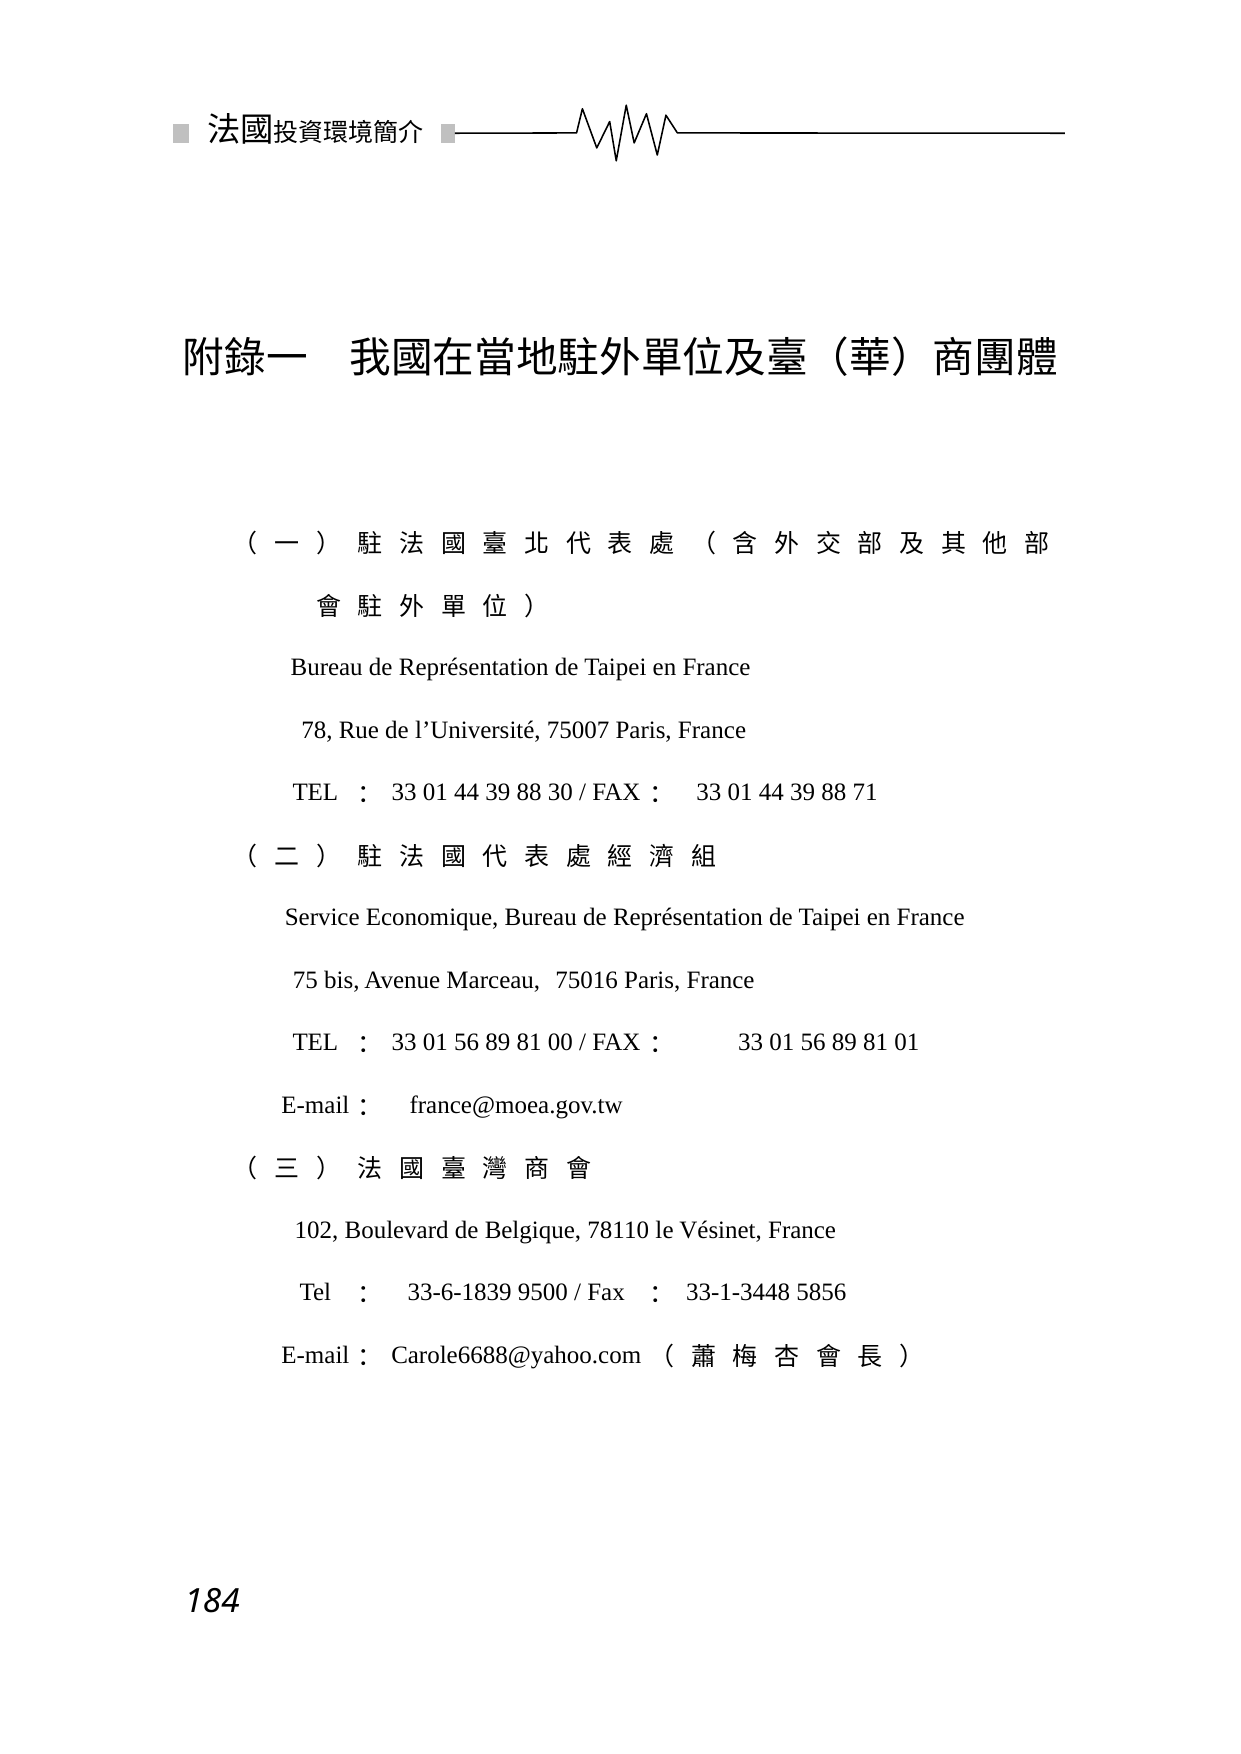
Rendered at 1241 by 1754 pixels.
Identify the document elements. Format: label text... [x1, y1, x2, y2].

text E-mail：france@moea.gov.tw [207, 1063, 1058, 1125]
text 102, Boulevard de Belgique, 78110 le Vésinet, France [207, 1188, 1058, 1250]
text 附錄一 我國在當地駐外單位及臺（華）商團體 [183, 313, 1058, 375]
text （三）法國臺灣商會 [207, 1125, 1058, 1188]
text 75 bis, Avenue Marceau, 75016 Paris, France [207, 938, 1058, 1000]
text E-mail：Carole6688@yahoo.com（蕭梅杏會長） [207, 1313, 1058, 1375]
text 78, Rue de l’Université, 75007 Paris, France [207, 688, 1058, 750]
text TEL：33 01 56 89 81 00 / FAX： 33 01 56 89 81 01 [207, 1000, 1058, 1063]
text Tel：33-6-1839 9500 / Fax：33-1-3448 5856 [207, 1250, 1058, 1313]
text Bureau de Représentation de Taipei en France [207, 625, 1058, 688]
text （一）駐法國臺北代表處（含外交部及其他部會駐外單位） [207, 500, 1058, 625]
text Service Economique, Bureau de Représentation de Taipei en France [207, 875, 1058, 938]
text TEL：33 01 44 39 88 30 / FAX：33 01 44 39 88 71 [207, 750, 1058, 813]
text （二）駐法國代表處經濟組 [207, 813, 1058, 875]
